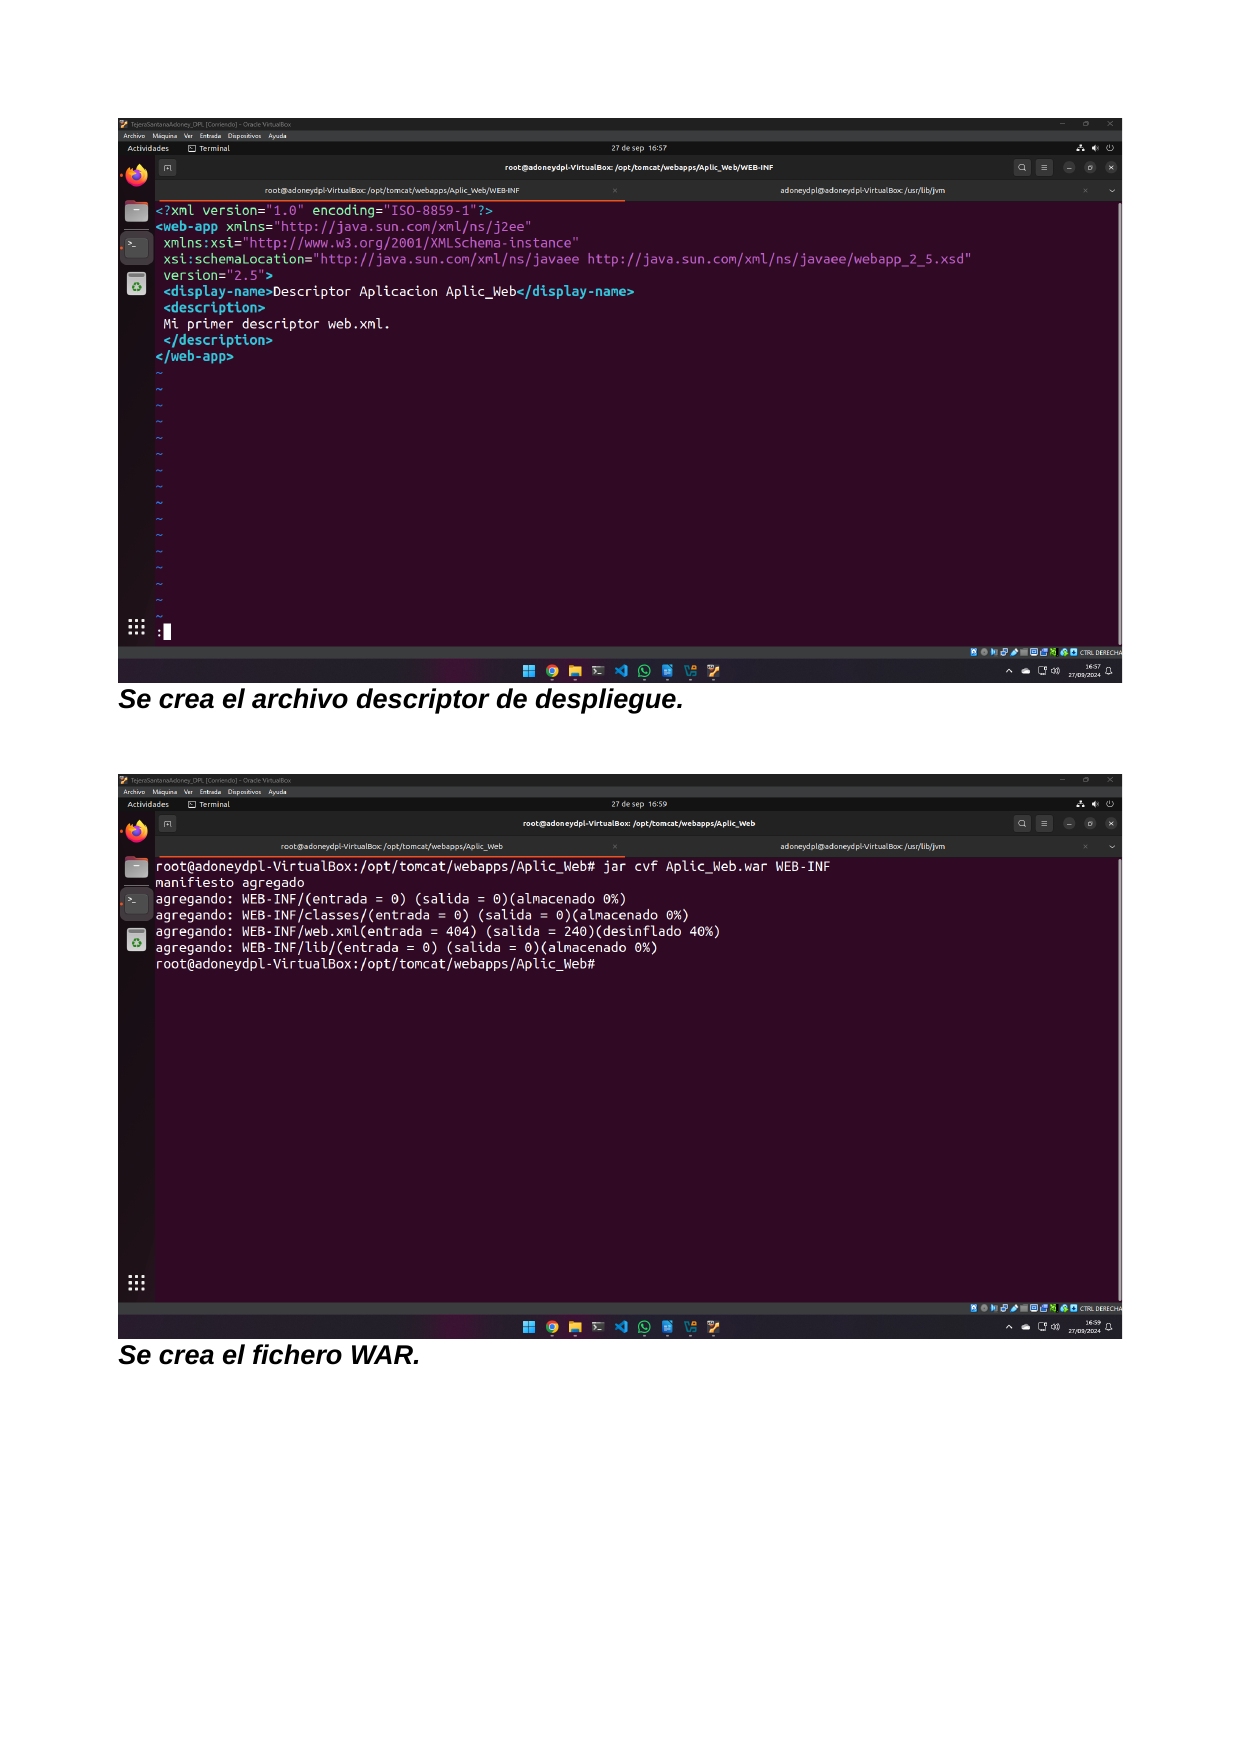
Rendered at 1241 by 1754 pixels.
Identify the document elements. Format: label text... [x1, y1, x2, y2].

picture [118, 774, 1123, 1339]
subtitle Se crea el archivo descriptor de despliegue. [118, 683, 1122, 714]
subtitle Se crea el fichero WAR. [118, 1339, 1122, 1370]
picture [118, 118, 1123, 683]
